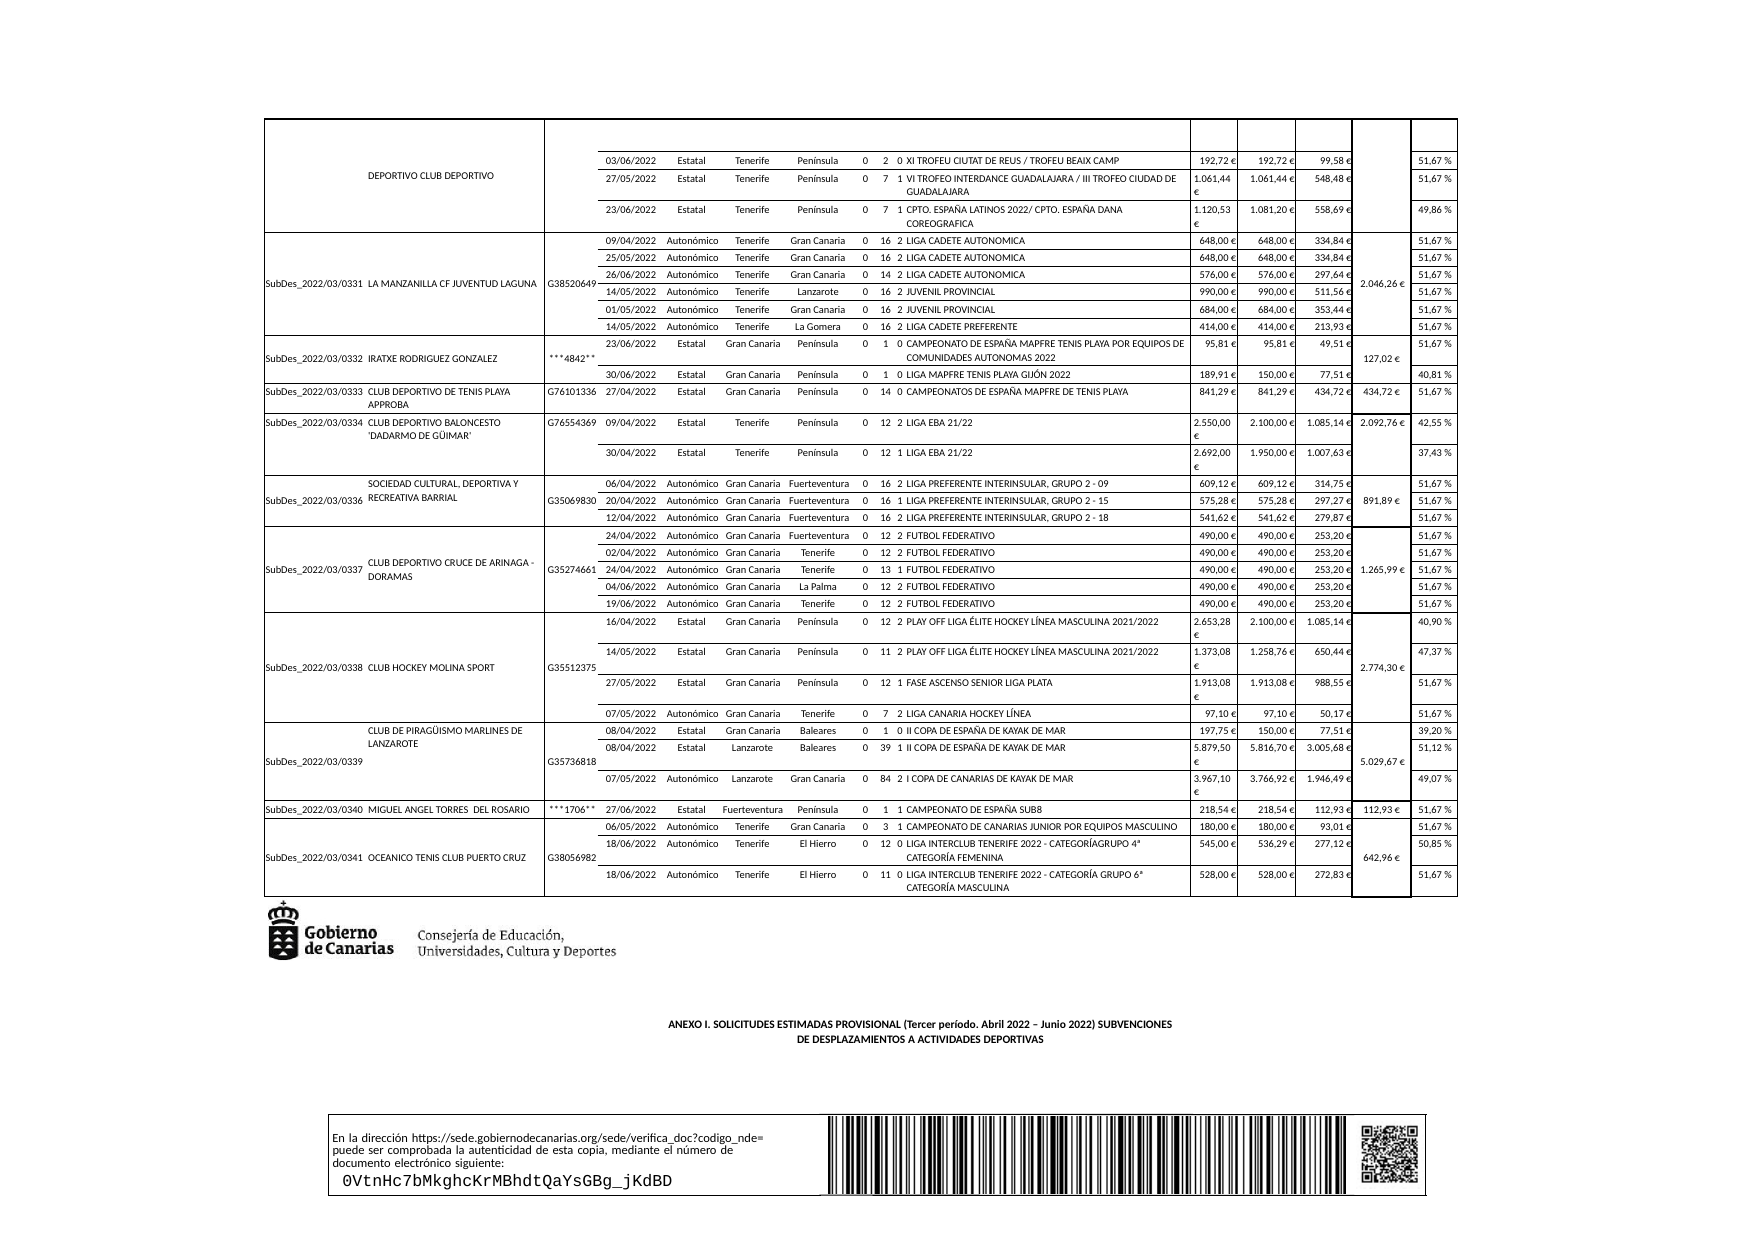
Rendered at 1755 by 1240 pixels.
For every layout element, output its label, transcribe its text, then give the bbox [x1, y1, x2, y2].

table_cell CLUB DEPORTIVO BALONCESTO 'DADARMO DE GÜIMAR' [367, 414, 544, 475]
table_cell 51,67 % [1412, 527, 1457, 543]
table_cell Autonómico [662, 836, 721, 865]
table_cell [878, 120, 893, 151]
table_cell 13 [878, 562, 893, 578]
table_cell 11 [878, 866, 893, 896]
table_cell 16 [878, 284, 893, 300]
table_cell 490,00 € [1191, 545, 1237, 561]
table_cell Estatal [662, 152, 721, 169]
table_cell 548,48 € [1296, 170, 1351, 200]
table_cell 97,10 € [1238, 705, 1295, 722]
table_cell VI TROFEO INTERDANCE GUADALAJARA / III TROFEO CIUDAD DE GUADALAJARA [906, 170, 1190, 200]
table_cell Península [783, 152, 853, 169]
table_cell 16 [878, 250, 893, 266]
table_cell II COPA DE ESPAÑA DE KAYAK DE MAR [906, 740, 1190, 769]
table_cell Península [783, 414, 853, 444]
table_cell 11 [878, 644, 893, 674]
table_cell 09/04/2022 [598, 233, 662, 249]
table_cell SubDes_2022/03/0341 [265, 819, 367, 896]
table_cell 49,86 % [1412, 201, 1457, 231]
table_cell 684,00 € [1238, 301, 1295, 317]
table_cell 192,72 € [1238, 152, 1295, 169]
table_cell 1 [878, 336, 893, 365]
table_cell Autonómico [662, 250, 721, 266]
table_cell 0 [853, 267, 877, 283]
table_cell 0 [893, 384, 906, 413]
table_cell Península [783, 366, 853, 382]
table_cell MIGUEL ANGEL TORRES DEL ROSARIO [367, 801, 544, 817]
table_cell 51,67 % [1412, 384, 1457, 413]
table_cell 0 [853, 445, 877, 475]
table_cell 0 [853, 170, 877, 200]
table_cell 2.100,00 € [1238, 613, 1295, 643]
table_cell PLAY OFF LIGA ÉLITE HOCKEY LÍNEA MASCULINA 2021/2022 [906, 644, 1190, 674]
table_cell El Hierro [783, 836, 853, 865]
table_cell 3.766,92 € [1238, 771, 1295, 800]
table_cell 1 [893, 201, 906, 231]
table_cell 51,67 % [1412, 301, 1457, 317]
table_cell 988,55 € [1296, 675, 1351, 704]
table_cell Lanzarote [783, 284, 853, 300]
table_cell Estatal [662, 613, 721, 643]
table_cell 218,54 € [1238, 801, 1295, 817]
table_cell 2 [893, 771, 906, 800]
table_cell 511,56 € [1296, 284, 1351, 300]
table_cell 2.092,76 € [1353, 415, 1410, 475]
table_cell Tenerife [783, 562, 853, 578]
table_cell Autonómico [662, 233, 721, 249]
table_cell 14/05/2022 [598, 644, 662, 674]
table_cell 16 [878, 233, 893, 249]
table_cell JUVENIL PROVINCIAL [906, 284, 1190, 300]
table_cell CPTO. ESPAÑA LATINOS 2022/ CPTO. ESPAÑA DANA COREOGRAFICA [906, 201, 1190, 231]
table_cell 51,67 % [1412, 510, 1457, 526]
table_cell 51,67 % [1412, 493, 1457, 509]
table_cell Estatal [662, 644, 721, 674]
table_cell SOCIEDAD CULTURAL, DEPORTIVA Y RECREATIVA BARRIAL [367, 476, 544, 526]
table_cell 1.258,76 € [1238, 644, 1295, 674]
table_cell Gran Canaria [783, 301, 853, 317]
table_cell 1.913,08 € [1191, 675, 1237, 704]
table_cell 1 [893, 493, 906, 509]
table_cell 06/04/2022 [598, 476, 662, 492]
table_cell LIGA CADETE AUTONOMICA [906, 233, 1190, 249]
table_cell 06/05/2022 [598, 819, 662, 834]
table_cell Gran Canaria [721, 545, 783, 561]
table_cell Gran Canaria [721, 644, 783, 674]
table_cell 558,69 € [1296, 201, 1351, 231]
table_cell FUTBOL FEDERATIVO [906, 562, 1190, 578]
table_cell LIGA MAPFRE TENIS PLAYA GIJÓN 2022 [906, 366, 1190, 382]
table_cell 2 [893, 579, 906, 595]
table_cell 09/04/2022 [598, 414, 662, 444]
table_cell 51,67 % [1412, 579, 1457, 595]
table_cell [1191, 120, 1237, 151]
table_cell 07/05/2022 [598, 705, 662, 722]
table_cell G35069830 [545, 476, 597, 526]
table_cell 27/06/2022 [598, 801, 662, 817]
table_cell 51,67 % [1412, 819, 1457, 834]
table_cell 0 [853, 366, 877, 382]
table_cell 2 [893, 705, 906, 722]
table_cell 0 [853, 579, 877, 595]
table_cell Estatal [662, 801, 721, 817]
table_cell 12 [878, 579, 893, 595]
table_cell 0 [853, 723, 877, 739]
table_cell 2 [893, 233, 906, 249]
table_cell I COPA DE CANARIAS DE KAYAK DE MAR [906, 771, 1190, 800]
table_cell 541,62 € [1238, 510, 1295, 526]
table_cell LIGA PREFERENTE INTERINSULAR, GRUPO 2 - 09 [906, 476, 1190, 492]
table_cell 49,51 € [1296, 336, 1351, 365]
table_cell XI TROFEU CIUTAT DE REUS / TROFEU BEAIX CAMP [906, 152, 1190, 169]
table_cell 253,20 € [1296, 545, 1351, 561]
table_cell 0 [853, 233, 877, 249]
table_cell Gran Canaria [721, 336, 783, 365]
table_cell 08/04/2022 [598, 740, 662, 769]
table_cell 7 [878, 170, 893, 200]
table_cell Península [783, 644, 853, 674]
table_cell 2 [893, 545, 906, 561]
table_cell Gran Canaria [721, 493, 783, 509]
table_cell SubDes_2022/03/0338 [265, 613, 367, 722]
table_cell LIGA CANARIA HOCKEY LÍNEA [906, 705, 1190, 722]
table_cell Tenerife [721, 414, 783, 444]
table_cell [853, 120, 877, 151]
table_cell 23/06/2022 [598, 336, 662, 365]
table_cell 490,00 € [1238, 527, 1295, 543]
table_cell 576,00 € [1238, 267, 1295, 283]
table_cell 2 [893, 510, 906, 526]
table_cell 51,67 % [1412, 170, 1457, 200]
table_cell LIGA CADETE AUTONOMICA [906, 250, 1190, 266]
table_cell 1.081,20 € [1238, 201, 1295, 231]
table_cell 27/05/2022 [598, 675, 662, 704]
table_cell 18/06/2022 [598, 866, 662, 896]
table_cell 0 [893, 723, 906, 739]
table_cell CAMPEONATOS DE ESPAÑA MAPFRE DE TENIS PLAYA [906, 384, 1190, 413]
table_cell 51,12 % [1412, 740, 1457, 769]
table_cell SubDes_2022/03/0331 [265, 233, 367, 334]
table_cell 08/04/2022 [598, 723, 662, 739]
table_cell 279,87 € [1296, 510, 1351, 526]
table_cell 648,00 € [1191, 233, 1237, 249]
table_cell Tenerife [721, 152, 783, 169]
table_cell 2.692,00 € [1191, 445, 1237, 475]
table_cell Gran Canaria [721, 675, 783, 704]
table_cell 218,54 € [1191, 801, 1237, 817]
table_cell 490,00 € [1191, 579, 1237, 595]
table_cell Gran Canaria [721, 366, 783, 382]
table_cell 2 [893, 644, 906, 674]
table_cell 841,29 € [1191, 384, 1237, 413]
table_cell Tenerife [721, 267, 783, 283]
table_cell 490,00 € [1238, 596, 1295, 612]
table_cell 0 [853, 675, 877, 704]
table_cell 684,00 € [1191, 301, 1237, 317]
table_cell 50,85 % [1412, 836, 1457, 865]
table_cell Gran Canaria [783, 267, 853, 283]
table_cell 14/05/2022 [598, 319, 662, 334]
table_cell Península [783, 801, 853, 817]
table_cell 297,27 € [1296, 493, 1351, 509]
table_cell 197,75 € [1191, 723, 1237, 739]
table_cell Autonómico [662, 596, 721, 612]
table_cell 51,67 % [1412, 267, 1457, 283]
table_cell 0 [893, 366, 906, 382]
table_cell El Hierro [783, 866, 853, 896]
table_cell 0 [853, 545, 877, 561]
table_cell 26/06/2022 [598, 267, 662, 283]
table_cell 51,67 % [1412, 152, 1457, 169]
table_cell Tenerife [721, 866, 783, 896]
table_cell 2 [893, 250, 906, 266]
table_cell Gran Canaria [721, 562, 783, 578]
table_cell 12 [878, 675, 893, 704]
table_cell 0 [853, 493, 877, 509]
table_cell 528,00 € [1238, 866, 1295, 896]
table_cell 1.373,08 € [1191, 644, 1237, 674]
table_cell 253,20 € [1296, 562, 1351, 578]
table_cell 0 [893, 866, 906, 896]
table_cell 575,28 € [1191, 493, 1237, 509]
table_cell 12/04/2022 [598, 510, 662, 526]
table_cell Autonómico [662, 493, 721, 509]
table_cell 1.120,53 € [1191, 201, 1237, 231]
table_cell 51,67 % [1412, 250, 1457, 266]
table_cell 2.653,28 € [1191, 613, 1237, 643]
table_cell Estatal [662, 201, 721, 231]
table_cell 03/06/2022 [598, 152, 662, 169]
table_cell LIGA PREFERENTE INTERINSULAR, GRUPO 2 - 15 [906, 493, 1190, 509]
table_cell Fuerteventura [783, 527, 853, 543]
table_cell 1 [878, 366, 893, 382]
table_cell 2.046,26 € [1353, 233, 1410, 334]
table_cell 272,83 € [1296, 866, 1351, 896]
table_cell Estatal [662, 170, 721, 200]
table_cell 0 [853, 801, 877, 817]
table_cell 95,81 € [1191, 336, 1237, 365]
table_cell 180,00 € [1238, 819, 1295, 834]
table_cell 2 [893, 319, 906, 334]
table_cell 1 [893, 562, 906, 578]
table_cell Tenerife [721, 301, 783, 317]
table_cell 1.085,14 € [1296, 414, 1351, 444]
table_cell 490,00 € [1238, 579, 1295, 595]
table_cell 1 [893, 801, 906, 817]
table_cell 40,81 % [1412, 366, 1457, 382]
table_cell 434,72 € [1296, 384, 1351, 413]
table_cell 0 [853, 705, 877, 722]
table_cell 5.816,70 € [1238, 740, 1295, 769]
table_cell Tenerife [783, 705, 853, 722]
table_cell 334,84 € [1296, 233, 1351, 249]
table_cell Gran Canaria [721, 510, 783, 526]
table_cell G35512375 [545, 613, 597, 722]
table_cell 213,93 € [1296, 319, 1351, 334]
table_cell 93,01 € [1296, 819, 1351, 834]
table_cell 7 [878, 201, 893, 231]
table_cell 51,67 % [1412, 545, 1457, 561]
table_cell 253,20 € [1296, 596, 1351, 612]
table_cell LIGA EBA 21/22 [906, 445, 1190, 475]
table_cell [265, 120, 367, 231]
table_cell SubDes_2022/03/0332 [265, 336, 367, 382]
table_cell 2 [878, 152, 893, 169]
table_cell IRATXE RODRIGUEZ GONZALEZ [367, 336, 544, 382]
table_cell Gran Canaria [783, 233, 853, 249]
table_cell 150,00 € [1238, 366, 1295, 382]
table_cell Gran Canaria [721, 723, 783, 739]
table_cell JUVENIL PROVINCIAL [906, 301, 1190, 317]
table_cell 23/06/2022 [598, 201, 662, 231]
table_cell Península [783, 170, 853, 200]
table_cell 575,28 € [1238, 493, 1295, 509]
table_cell 1.061,44 € [1191, 170, 1237, 200]
table_cell 609,12 € [1191, 476, 1237, 492]
table_cell 314,75 € [1296, 476, 1351, 492]
table_cell 2 [893, 613, 906, 643]
table_cell 51,67 % [1412, 562, 1457, 578]
table_cell 609,12 € [1238, 476, 1295, 492]
table_cell Fuerteventura [783, 476, 853, 492]
table_cell 414,00 € [1191, 319, 1237, 334]
table_cell 180,00 € [1191, 819, 1237, 834]
table_cell 0 [853, 644, 877, 674]
table_cell 0 [853, 301, 877, 317]
table_cell 40,90 % [1412, 613, 1457, 643]
table_cell Tenerife [721, 836, 783, 865]
table_cell Autonómico [662, 319, 721, 334]
table_cell 07/05/2022 [598, 771, 662, 800]
table_cell G35736818 [545, 723, 597, 800]
table_cell Estatal [662, 445, 721, 475]
table_cell 99,58 € [1296, 152, 1351, 169]
table_cell 49,07 % [1412, 771, 1457, 800]
table_cell Estatal [662, 384, 721, 413]
table_cell 04/06/2022 [598, 579, 662, 595]
table_cell 24/04/2022 [598, 562, 662, 578]
table_cell Baleares [783, 723, 853, 739]
table_cell Tenerife [721, 170, 783, 200]
table_cell La Palma [783, 579, 853, 595]
table_cell 0 [893, 336, 906, 365]
table_cell 14/05/2022 [598, 284, 662, 300]
table_cell 1.950,00 € [1238, 445, 1295, 475]
table_cell Tenerife [721, 819, 783, 834]
table_cell 648,00 € [1191, 250, 1237, 266]
table_cell Gran Canaria [721, 705, 783, 722]
table_cell Autonómico [662, 267, 721, 283]
table_cell Estatal [662, 723, 721, 739]
table_cell 01/05/2022 [598, 301, 662, 317]
table_cell 7 [878, 705, 893, 722]
table_cell 51,67 % [1412, 284, 1457, 300]
table_cell Lanzarote [721, 771, 783, 800]
table_cell Gran Canaria [721, 579, 783, 595]
table_cell 0 [853, 613, 877, 643]
table_cell Estatal [662, 740, 721, 769]
table_cell 490,00 € [1191, 596, 1237, 612]
table_cell 353,44 € [1296, 301, 1351, 317]
table_cell G35274661 [545, 527, 597, 612]
table_cell G38056982 [545, 819, 597, 896]
table_cell Autonómico [662, 819, 721, 834]
table_cell 27/04/2022 [598, 384, 662, 413]
table_cell G76554369 [545, 414, 597, 475]
table_cell Estatal [662, 675, 721, 704]
table_cell 253,20 € [1296, 579, 1351, 595]
table_cell 77,51 € [1296, 366, 1351, 382]
table_cell Península [783, 445, 853, 475]
table_cell 277,12 € [1296, 836, 1351, 865]
table_cell 37,43 % [1412, 445, 1457, 475]
table_cell 990,00 € [1238, 284, 1295, 300]
table_cell 414,00 € [1238, 319, 1295, 334]
table_cell 12 [878, 527, 893, 543]
table_cell [662, 120, 721, 151]
table_cell Península [783, 613, 853, 643]
table_cell 0 [853, 384, 877, 413]
table_cell FASE ASCENSO SENIOR LIGA PLATA [906, 675, 1190, 704]
table_cell LIGA CADETE AUTONOMICA [906, 267, 1190, 283]
table_cell 95,81 € [1238, 336, 1295, 365]
table_cell FUTBOL FEDERATIVO [906, 579, 1190, 595]
table_cell 0 [853, 596, 877, 612]
table_cell 490,00 € [1238, 545, 1295, 561]
table_cell ***4842** [545, 336, 597, 382]
table_cell [906, 120, 1190, 151]
table_cell Tenerife [721, 233, 783, 249]
table_cell 14 [878, 267, 893, 283]
table_cell DEPORTIVO CLUB DEPORTIVO [367, 120, 544, 231]
table_cell CLUB DEPORTIVO CRUCE DE ARINAGA - DORAMAS [367, 527, 544, 612]
table_cell Fuerteventura [783, 493, 853, 509]
table_cell 0 [853, 866, 877, 896]
table_cell 5.029,67 € [1353, 723, 1410, 800]
table_cell 12 [878, 836, 893, 865]
table_cell Península [783, 201, 853, 231]
table_cell 2 [893, 301, 906, 317]
table_cell 150,00 € [1238, 723, 1295, 739]
table_cell ***1706** [545, 801, 597, 817]
table_cell Tenerife [721, 319, 783, 334]
table_cell 19/06/2022 [598, 596, 662, 612]
table_cell 1 [878, 723, 893, 739]
table_cell 127,02 € [1353, 336, 1410, 382]
table_cell 2 [893, 476, 906, 492]
table_cell 20/04/2022 [598, 493, 662, 509]
table_cell Tenerife [721, 284, 783, 300]
table_cell Gran Canaria [721, 527, 783, 543]
table_cell Autonómico [662, 545, 721, 561]
table_cell 2 [893, 414, 906, 444]
table_cell 0 [853, 771, 877, 800]
table_cell [1238, 120, 1295, 151]
table_cell 891,89 € [1353, 476, 1410, 526]
table_cell CAMPEONATO DE ESPAÑA MAPFRE TENIS PLAYA POR EQUIPOS DE COMUNIDADES AUTONOMAS 2022 [906, 336, 1190, 365]
table_cell 16 [878, 510, 893, 526]
table_cell 39,20 % [1412, 723, 1457, 739]
table_cell 434,72 € [1353, 384, 1410, 413]
table_cell Autonómico [662, 301, 721, 317]
table_cell Estatal [662, 414, 721, 444]
table_cell 1.007,63 € [1296, 445, 1351, 475]
table_cell Baleares [783, 740, 853, 769]
table_cell 0 [853, 562, 877, 578]
table_cell 545,00 € [1191, 836, 1237, 865]
table_cell [721, 120, 783, 151]
table_cell Fuerteventura [721, 801, 783, 817]
table_cell 5.879,50 € [1191, 740, 1237, 769]
table_cell 1 [893, 740, 906, 769]
table_cell Autonómico [662, 562, 721, 578]
table_cell 42,55 % [1412, 414, 1457, 444]
table_cell LIGA PREFERENTE INTERINSULAR, GRUPO 2 - 18 [906, 510, 1190, 526]
table_cell 51,67 % [1412, 596, 1457, 612]
table_cell 1 [893, 819, 906, 834]
table_cell 2.100,00 € [1238, 414, 1295, 444]
table_cell 51,67 % [1412, 801, 1457, 817]
table_cell LA MANZANILLA CF JUVENTUD LAGUNA [367, 233, 544, 334]
table_cell Autonómico [662, 579, 721, 595]
table_cell 39 [878, 740, 893, 769]
table_cell 16/04/2022 [598, 613, 662, 643]
table_cell 1.265,99 € [1353, 528, 1410, 612]
table_cell Fuerteventura [783, 510, 853, 526]
table_cell 2.774,30 € [1353, 614, 1410, 722]
table_cell Tenerife [721, 445, 783, 475]
table_cell 47,37 % [1412, 644, 1457, 674]
table_cell 0 [853, 740, 877, 769]
table_cell [1296, 120, 1351, 151]
table_cell Península [783, 336, 853, 365]
table_cell 16 [878, 319, 893, 334]
table_cell 16 [878, 476, 893, 492]
table_cell 51,67 % [1412, 336, 1457, 365]
table_cell 642,96 € [1353, 819, 1410, 896]
table_cell SubDes_2022/03/0339 [265, 723, 367, 800]
table_cell Estatal [662, 366, 721, 382]
table_cell Autonómico [662, 866, 721, 896]
text ANEXO I. SOLICITUDES ESTIMADAS PROVISIONAL (Tercer período. Abril 2022 – Junio 2022) SUBVENCIONES DE DESPLAZAMIENTOS A ACTIVIDADES DEPORTIVAS [665, 1018, 1176, 1047]
table_cell 51,67 % [1412, 476, 1457, 492]
table_cell [783, 120, 853, 151]
table_cell Tenerife [721, 250, 783, 266]
table_cell 51,67 % [1412, 675, 1457, 704]
table_cell SubDes_2022/03/0336 [265, 476, 367, 526]
table_cell Autonómico [662, 771, 721, 800]
table_cell 02/04/2022 [598, 545, 662, 561]
table_cell CLUB HOCKEY MOLINA SPORT [367, 613, 544, 722]
table_cell FUTBOL FEDERATIVO [906, 527, 1190, 543]
table_cell II COPA DE ESPAÑA DE KAYAK DE MAR [906, 723, 1190, 739]
table_cell 0 [853, 836, 877, 865]
table_cell 0 [853, 250, 877, 266]
table_cell 1 [893, 445, 906, 475]
table_cell 648,00 € [1238, 233, 1295, 249]
table_cell 12 [878, 545, 893, 561]
table_cell 0 [853, 819, 877, 834]
table_cell 576,00 € [1191, 267, 1237, 283]
table_cell CLUB DE PIRAGÜISMO MARLINES DE LANZAROTE [367, 723, 544, 800]
table_cell PLAY OFF LIGA ÉLITE HOCKEY LÍNEA MASCULINA 2021/2022 [906, 613, 1190, 643]
table_cell Autonómico [662, 476, 721, 492]
table_cell 650,44 € [1296, 644, 1351, 674]
table_cell 25/05/2022 [598, 250, 662, 266]
table_cell 648,00 € [1238, 250, 1295, 266]
table_cell 0 [853, 476, 877, 492]
table_cell Gran Canaria [721, 384, 783, 413]
table_cell 2 [893, 284, 906, 300]
table_cell 16 [878, 493, 893, 509]
table_cell 12 [878, 613, 893, 643]
table_cell Estatal [662, 336, 721, 365]
table_cell CAMPEONATO DE ESPAÑA SUB8 [906, 801, 1190, 817]
table_cell LIGA INTERCLUB TENERIFE 2022 - CATEGORÍAGRUPO 4ª CATEGORÍA FEMENINA [906, 836, 1190, 865]
table_cell 16 [878, 301, 893, 317]
table_cell SubDes_2022/03/0337 [265, 527, 367, 612]
table_cell 192,72 € [1191, 152, 1237, 169]
table_cell 1.061,44 € [1238, 170, 1295, 200]
table_cell Gran Canaria [721, 613, 783, 643]
table_cell Lanzarote [721, 740, 783, 769]
table_cell 189,91 € [1191, 366, 1237, 382]
table_cell 51,67 % [1412, 319, 1457, 334]
table_cell SubDes_2022/03/0340 [265, 801, 367, 817]
table_cell 84 [878, 771, 893, 800]
table_cell [545, 120, 597, 231]
table_cell 536,29 € [1238, 836, 1295, 865]
table_cell Península [783, 384, 853, 413]
table_cell 2 [893, 527, 906, 543]
table_cell CAMPEONATO DE CANARIAS JUNIOR POR EQUIPOS MASCULINO [906, 819, 1190, 834]
table_cell 541,62 € [1191, 510, 1237, 526]
table_cell 0 [853, 414, 877, 444]
table_cell Península [783, 675, 853, 704]
table_cell 12 [878, 445, 893, 475]
table_cell 97,10 € [1191, 705, 1237, 722]
table_cell Gran Canaria [783, 819, 853, 834]
table_cell 2 [893, 596, 906, 612]
table_cell CLUB DEPORTIVO DE TENIS PLAYA APPROBA [367, 384, 544, 413]
table_cell 528,00 € [1191, 866, 1237, 896]
table_cell 3.967,10 € [1191, 771, 1237, 800]
table_cell Gran Canaria [721, 596, 783, 612]
table_cell 3 [878, 819, 893, 834]
table_cell LIGA CADETE PREFERENTE [906, 319, 1190, 334]
table_cell 51,67 % [1412, 233, 1457, 249]
table_cell Autonómico [662, 705, 721, 722]
table_cell 77,51 € [1296, 723, 1351, 739]
table_cell 51,67 % [1412, 866, 1457, 896]
table_cell 297,64 € [1296, 267, 1351, 283]
table_cell SubDes_2022/03/0333 [265, 384, 367, 413]
table_cell LIGA INTERCLUB TENERIFE 2022 - CATEGORÍA GRUPO 6ª CATEGORÍA MASCULINA [906, 866, 1190, 896]
table_cell 0 [853, 510, 877, 526]
table_cell 0 [853, 284, 877, 300]
table_cell [1353, 120, 1410, 231]
table_cell 0 [853, 336, 877, 365]
table_cell Tenerife [783, 596, 853, 612]
table_cell 0 [853, 201, 877, 231]
table_cell La Gomera [783, 319, 853, 334]
table_cell 0 [853, 319, 877, 334]
table_cell 0 [853, 152, 877, 169]
table_cell 50,17 € [1296, 705, 1351, 722]
table_cell SubDes_2022/03/0334 [265, 414, 367, 475]
table_cell 490,00 € [1191, 527, 1237, 543]
table_cell 990,00 € [1191, 284, 1237, 300]
table_cell FUTBOL FEDERATIVO [906, 545, 1190, 561]
table_cell 12 [878, 596, 893, 612]
table_cell 1 [893, 675, 906, 704]
table_cell Autonómico [662, 284, 721, 300]
table_cell 30/06/2022 [598, 366, 662, 382]
table_cell 2 [893, 267, 906, 283]
table_cell Tenerife [721, 201, 783, 231]
table_cell 253,20 € [1296, 527, 1351, 543]
table_cell 24/04/2022 [598, 527, 662, 543]
table_cell Gran Canaria [721, 476, 783, 492]
table_cell Gran Canaria [783, 250, 853, 266]
table_cell G76101336 [545, 384, 597, 413]
table_cell 1 [878, 801, 893, 817]
table_cell 0 [893, 152, 906, 169]
table_cell 51,67 % [1412, 705, 1457, 722]
table_cell [1412, 120, 1457, 151]
table_cell Autonómico [662, 527, 721, 543]
table_cell 12 [878, 414, 893, 444]
table_cell G38520649 [545, 233, 597, 334]
table_cell 1.913,08 € [1238, 675, 1295, 704]
table_cell 841,29 € [1238, 384, 1295, 413]
table_cell 18/06/2022 [598, 836, 662, 865]
table_cell 0 [853, 527, 877, 543]
table_cell 112,93 € [1353, 802, 1410, 817]
table_cell 334,84 € [1296, 250, 1351, 266]
table_cell 30/04/2022 [598, 445, 662, 475]
table_cell 3.005,68 € [1296, 740, 1351, 769]
table_cell 2.550,00 € [1191, 414, 1237, 444]
table_cell 1 [893, 170, 906, 200]
table_cell 490,00 € [1191, 562, 1237, 578]
table_cell 1.946,49 € [1296, 771, 1351, 800]
table_cell [893, 120, 906, 151]
table_cell Autonómico [662, 510, 721, 526]
table_cell LIGA EBA 21/22 [906, 414, 1190, 444]
table_cell 0 [893, 836, 906, 865]
table_cell 1.085,14 € [1296, 613, 1351, 643]
table_cell Gran Canaria [783, 771, 853, 800]
table_cell OCEANICO TENIS CLUB PUERTO CRUZ [367, 819, 544, 896]
table_cell Tenerife [783, 545, 853, 561]
table_cell 14 [878, 384, 893, 413]
table_cell FUTBOL FEDERATIVO [906, 596, 1190, 612]
table_cell 112,93 € [1296, 801, 1351, 817]
table_cell 490,00 € [1238, 562, 1295, 578]
table_cell [598, 120, 662, 151]
table_cell 27/05/2022 [598, 170, 662, 200]
